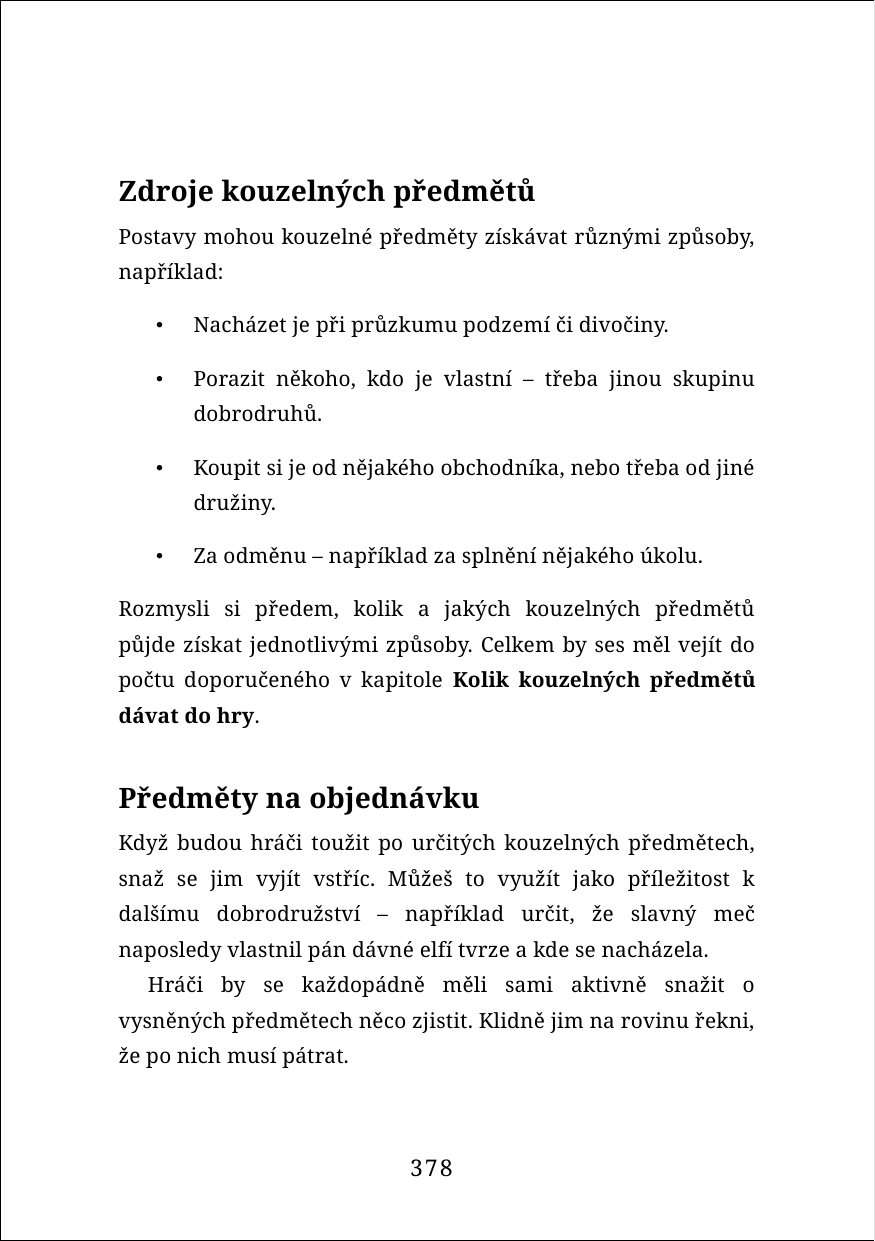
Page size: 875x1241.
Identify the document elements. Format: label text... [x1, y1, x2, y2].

subtitle Zdroje kouzelných předmětů [118, 172, 756, 210]
text Postavy mohou kouzelné předměty získávat různými způsoby, například: [118, 222, 756, 286]
list Porazit někoho, kdo je vlastní – třeba jinou skupinu dobrodruhů. [156, 364, 756, 428]
subtitle Předměty na objednávku [118, 778, 756, 816]
text Když budou hráči toužit po určitých kouzelných předmětech, snaž se jim vyjít vstříc. Můžeš to využít jako příležitost k dalšímu dobrodružství – například určit, že slavný meč naposledy vlastnil pán dávné elfí tvrze a kde se nacházela. Hráči by se každopádně měli sami aktivně snažit o vysněných předmětech něco zjistit. Klidně jim na rovinu řekni, že po nich musí pátrat. [118, 828, 756, 1070]
list Nacházet je při průzkumu podzemí či divočiny. [156, 311, 756, 339]
list Koupit si je od nějakého obchodníka, nebo třeba od jiné družiny. [156, 453, 756, 517]
text Rozmysli si předem, kolik a jakých kouzelných předmětů půjde získat jednotlivými způsoby. Celkem by ses měl vejít do počtu doporučeného v kapitole Kolik kouzelných předmětů dávat do hry. [118, 594, 756, 729]
list Za odměnu – například za splnění nějakého úkolu. [156, 541, 756, 570]
